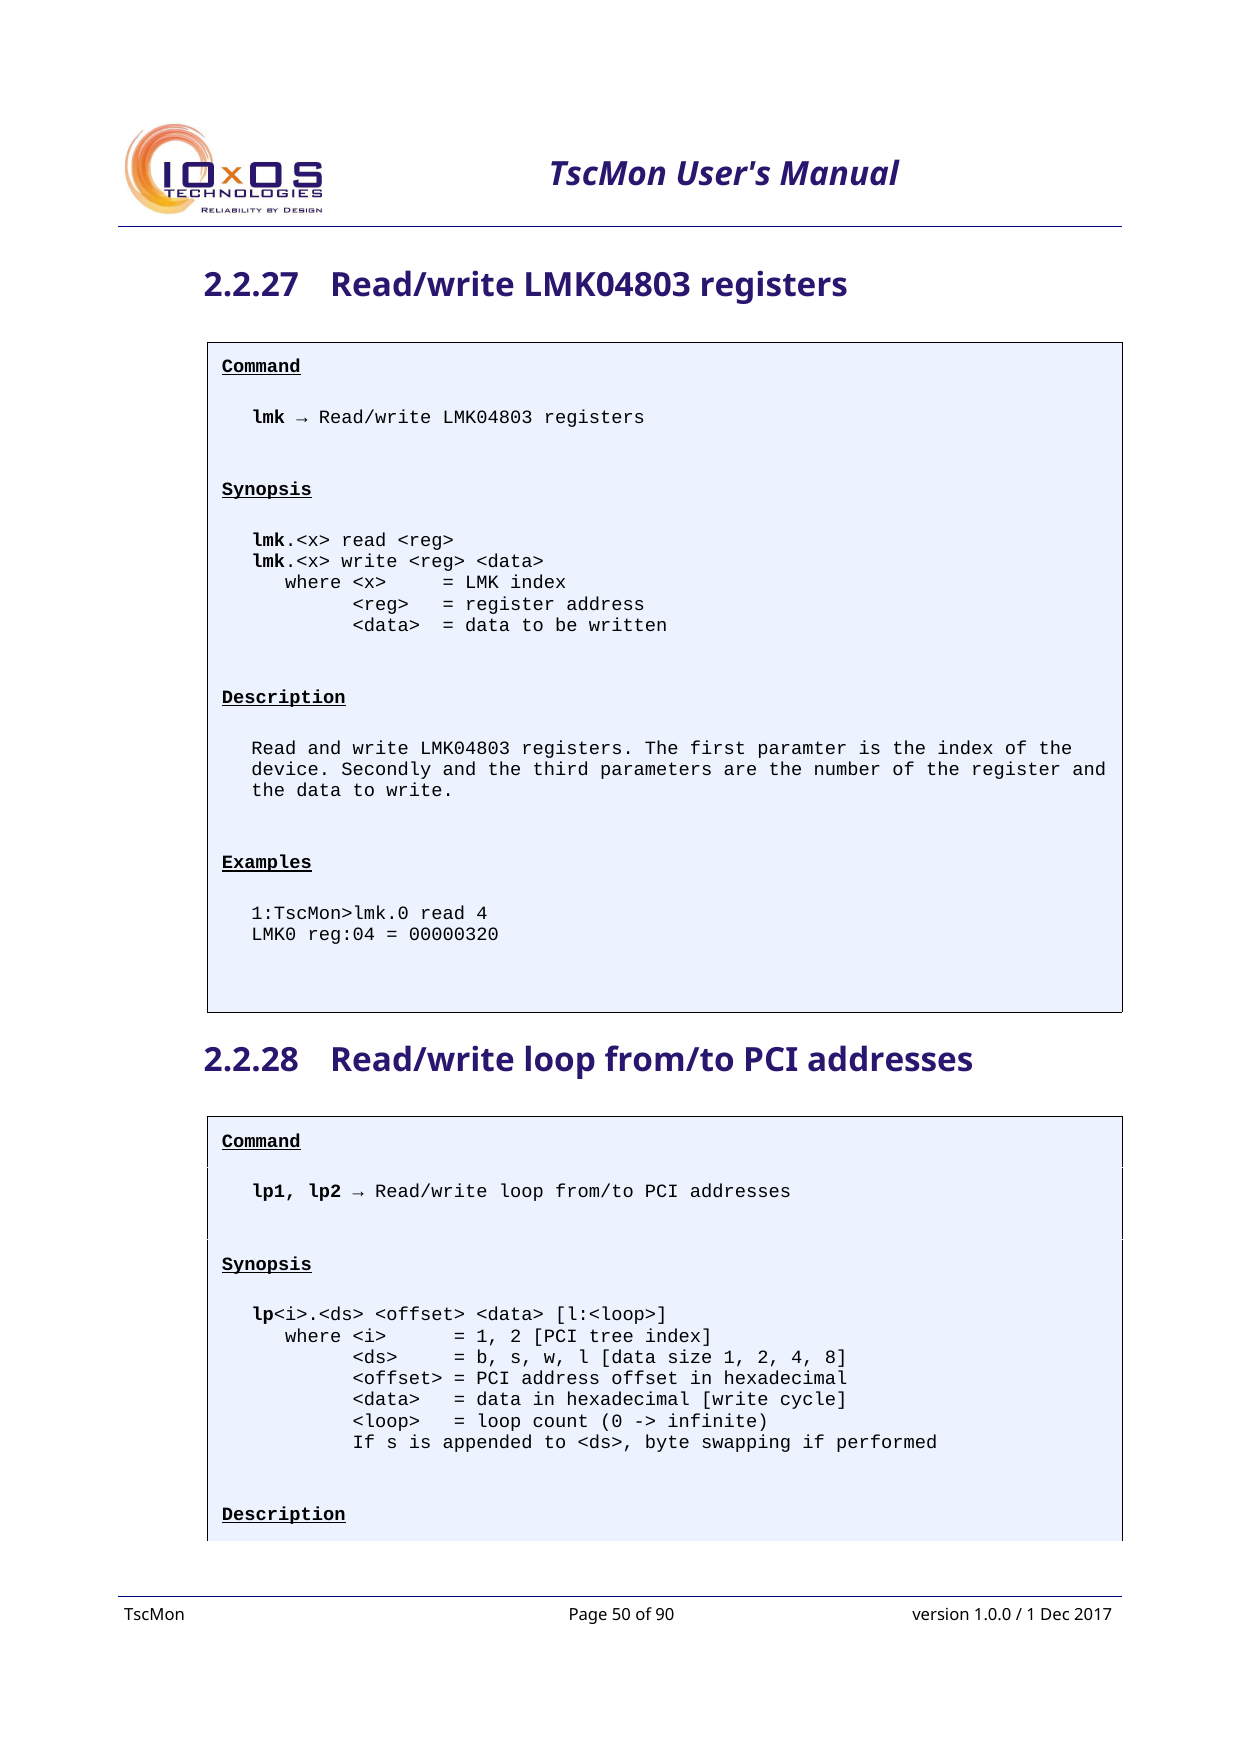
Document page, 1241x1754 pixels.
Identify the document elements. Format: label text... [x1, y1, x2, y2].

text <offset> = PCI address offset in hexadecimal [208, 1369, 1122, 1390]
text lp1, lp2 → Read/write loop from/to PCI addresses [208, 1167, 1122, 1203]
text LMK0 reg:04 = 00000320 [208, 925, 1122, 961]
subtitle Read/write loop from/to PCI addresses [195, 1036, 1122, 1081]
text lmk.<x> read <reg> [208, 516, 1122, 552]
text lp<i>.<ds> <offset> <data> [l:<loop>] [208, 1290, 1122, 1326]
subtitle Description [208, 673, 1122, 724]
text where <i> = 1, 2 [PCI tree index] [208, 1326, 1122, 1348]
text <data> = data in hexadecimal [write cycle] [208, 1390, 1122, 1411]
text <ds> = b, s, w, l [data size 1, 2, 4, 8] [208, 1348, 1122, 1369]
text <reg> = register address [208, 594, 1122, 616]
text <loop> = loop count (0 -> infinite) [208, 1411, 1122, 1433]
text Read and write LMK04803 registers. The first paramter is the index of the device. Secondly and the third parameters are the number of the register and the data to write. [208, 724, 1122, 802]
picture [123, 123, 323, 217]
text lmk → Read/write LMK04803 registers [208, 393, 1122, 429]
text <data> = data to be written [208, 616, 1122, 637]
subtitle Examples [208, 838, 1122, 889]
subtitle Synopsis [208, 465, 1122, 516]
text Command [208, 1117, 1122, 1167]
subtitle Synopsis [208, 1239, 1122, 1290]
text 1:TscMon>lmk.0 read 4 [208, 889, 1122, 925]
subtitle Read/write LMK04803 registers [195, 261, 1122, 306]
subtitle Description [208, 1490, 1122, 1541]
text Command [208, 343, 1122, 393]
text where <x> = LMK index [208, 573, 1122, 594]
text If s is appended to <ds>, byte swapping if performed [208, 1433, 1122, 1454]
text lmk.<x> write <reg> <data> [208, 552, 1122, 573]
